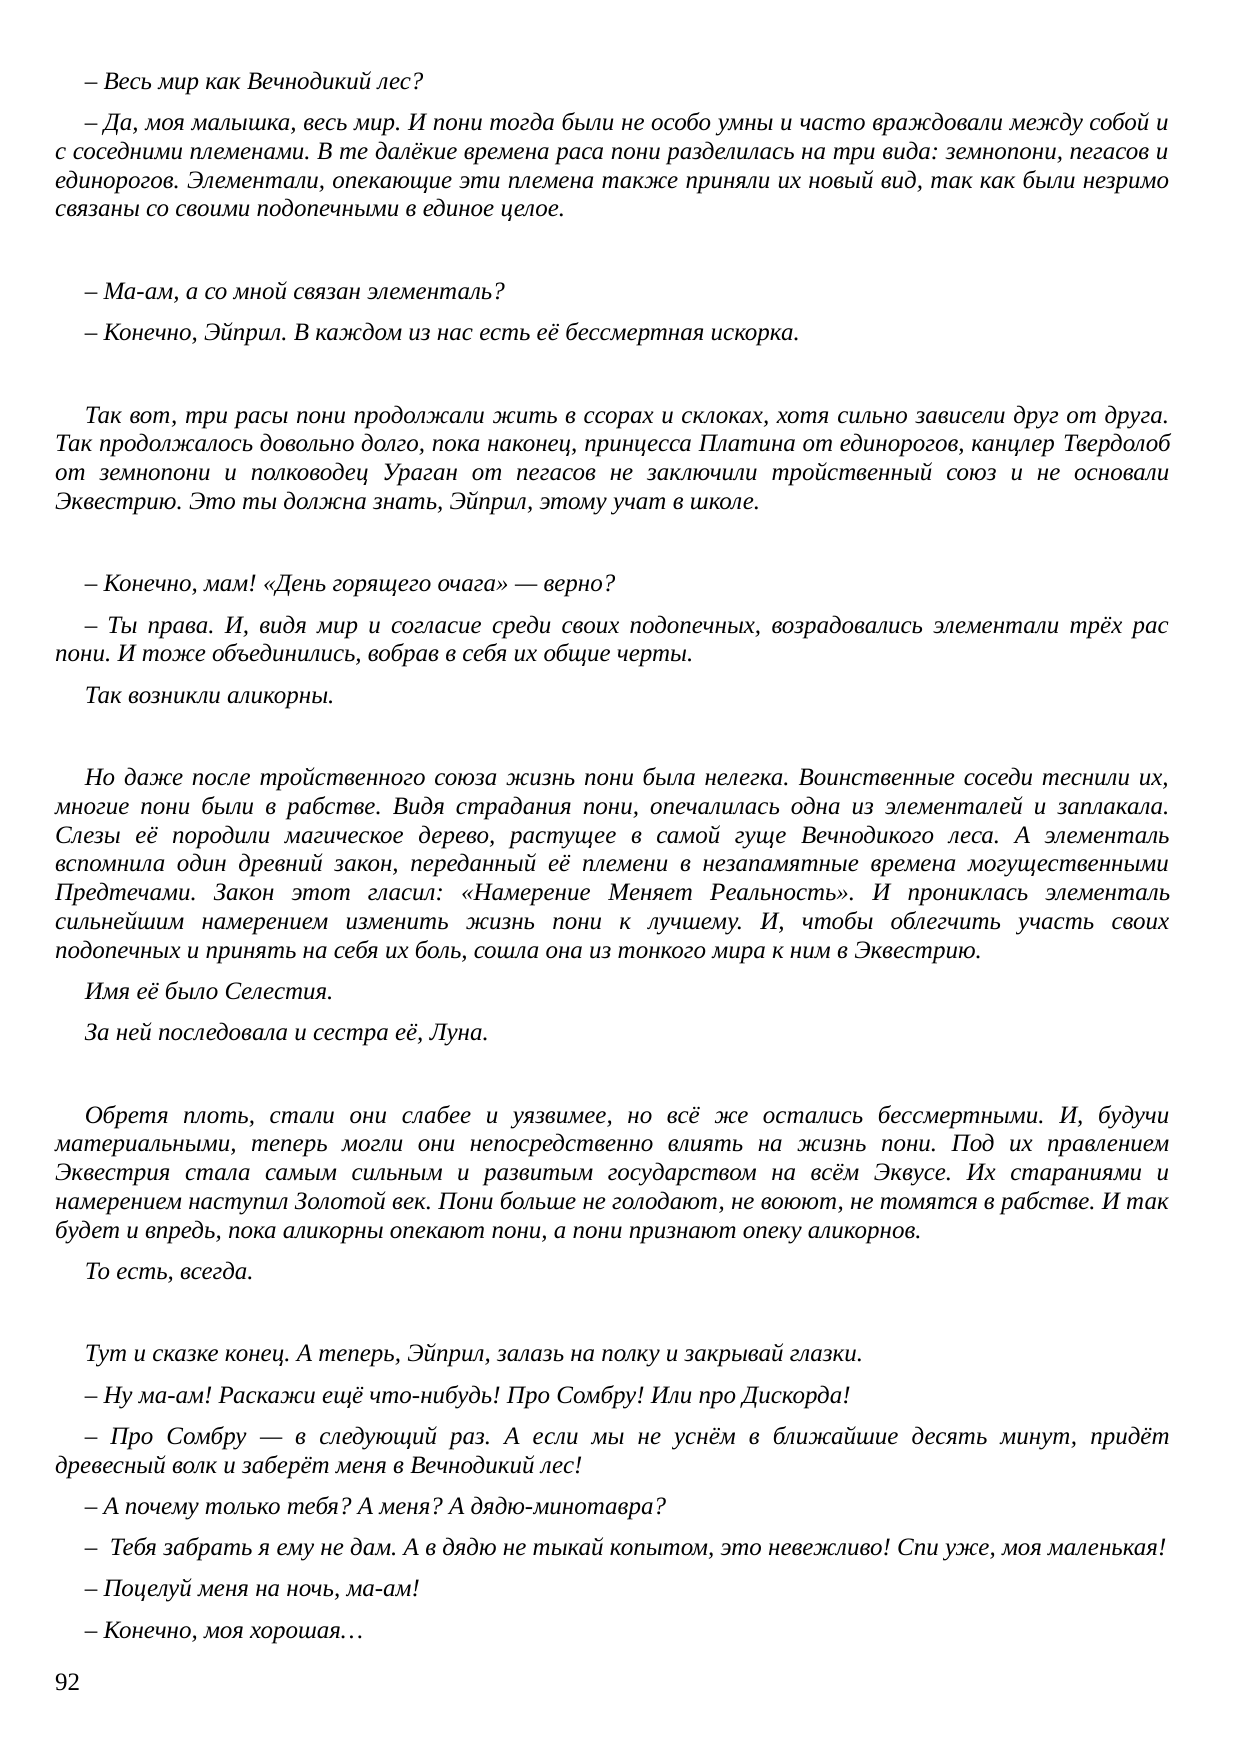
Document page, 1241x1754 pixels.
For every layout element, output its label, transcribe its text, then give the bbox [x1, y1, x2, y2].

text – Про Сомбру — в следующий раз. А если мы не уснём в ближайшие десять минут, придёт древесный волк и заберёт меня в Вечнодикий лес! [55, 1421, 1173, 1478]
text – Весь мир как Вечнодикий лес? [55, 66, 1173, 95]
text То есть, всегда. [55, 1256, 1173, 1285]
text Так вот, три расы пони продолжали жить в ссорах и склоках, хотя сильно зависели друг от друга. Так продолжалось довольно долго, пока наконец, принцесса Платина от единорогов, канцлер Твердолоб от земнопони и полководец Ураган от пегасов не заключили тройственный союз и не основали Эквестрию. Это ты должна знать, Эйприл, этому учат в школе. [55, 400, 1173, 515]
text Обретя плоть, стали они слабее и уязвимее, но всё же остались бессмертными. И, будучи материальными, теперь могли они непосредственно влиять на жизнь пони. Под их правлением Эквестрия стала самым сильным и развитым государством на всём Эквусе. Их стараниями и намерением наступил Золотой век. Пони больше не голодают, не воюют, не томятся в рабстве. И так будет и впредь, пока аликорны опекают пони, а пони признают опеку аликорнов. [55, 1100, 1173, 1243]
text Так возникли аликорны. [55, 680, 1173, 708]
text – Конечно, Эйприл. В каждом из нас есть её бессмертная искорка. [55, 317, 1173, 346]
text Но даже после тройственного союза жизнь пони была нелегка. Воинственные соседи теснили их, многие пони были в рабстве. Видя страдания пони, опечалилась одна из элементалей и заплакала. Слезы её породили магическое дерево, растущее в самой гуще Вечнодикого леса. А элементаль вспомнила один древний закон, переданный её племени в незапамятные времена могущественными Предтечами. Закон этот гласил: «Намерение Меняет Реальность». И прониклась элементаль сильнейшим намерением изменить жизнь пони к лучшему. И, чтобы облегчить участь своих подопечных и принять на себя их боль, сошла она из тонкого мира к ним в Эквестрию. [55, 762, 1173, 963]
text Тут и сказке конец. А теперь, Эйприл, залазь на полку и закрывай глазки. [55, 1338, 1173, 1367]
text Имя её было Селестия. [55, 976, 1173, 1005]
text – Поцелуй меня на ночь, ма-ам! [55, 1573, 1173, 1602]
text – Ну ма-ам! Раскажи ещё что-нибудь! Про Сомбру! Или про Дискорда! [55, 1380, 1173, 1408]
text – Да, моя малышка, весь мир. И пони тогда были не особо умны и часто враждовали между собой и с соседними племенами. В те далёкие времена раса пони разделилась на три вида: земнопони, пегасов и единорогов. Элементали, опекающие эти племена также приняли их новый вид, так как были незримо связаны со своими подопечными в единое целое. [55, 107, 1173, 222]
text За ней последовала и сестра её, Луна. [55, 1017, 1173, 1046]
text – Ма-ам, а со мной связан элементаль? [55, 276, 1173, 305]
text – Конечно, мам! «День горящего очага» — верно? [55, 568, 1173, 597]
text – А почему только тебя? А меня? А дядю-минотавра? [55, 1491, 1173, 1520]
text – Ты права. И, видя мир и согласие среди своих подопечных, возрадовались элементали трёх рас пони. И тоже объединились, вобрав в себя их общие черты. [55, 610, 1173, 667]
text – Тебя забрать я ему не дам. А в дядю не тыкай копытом, это невежливо! Спи уже, моя маленькая! [55, 1532, 1173, 1561]
text – Конечно, моя хорошая… [55, 1615, 1173, 1643]
